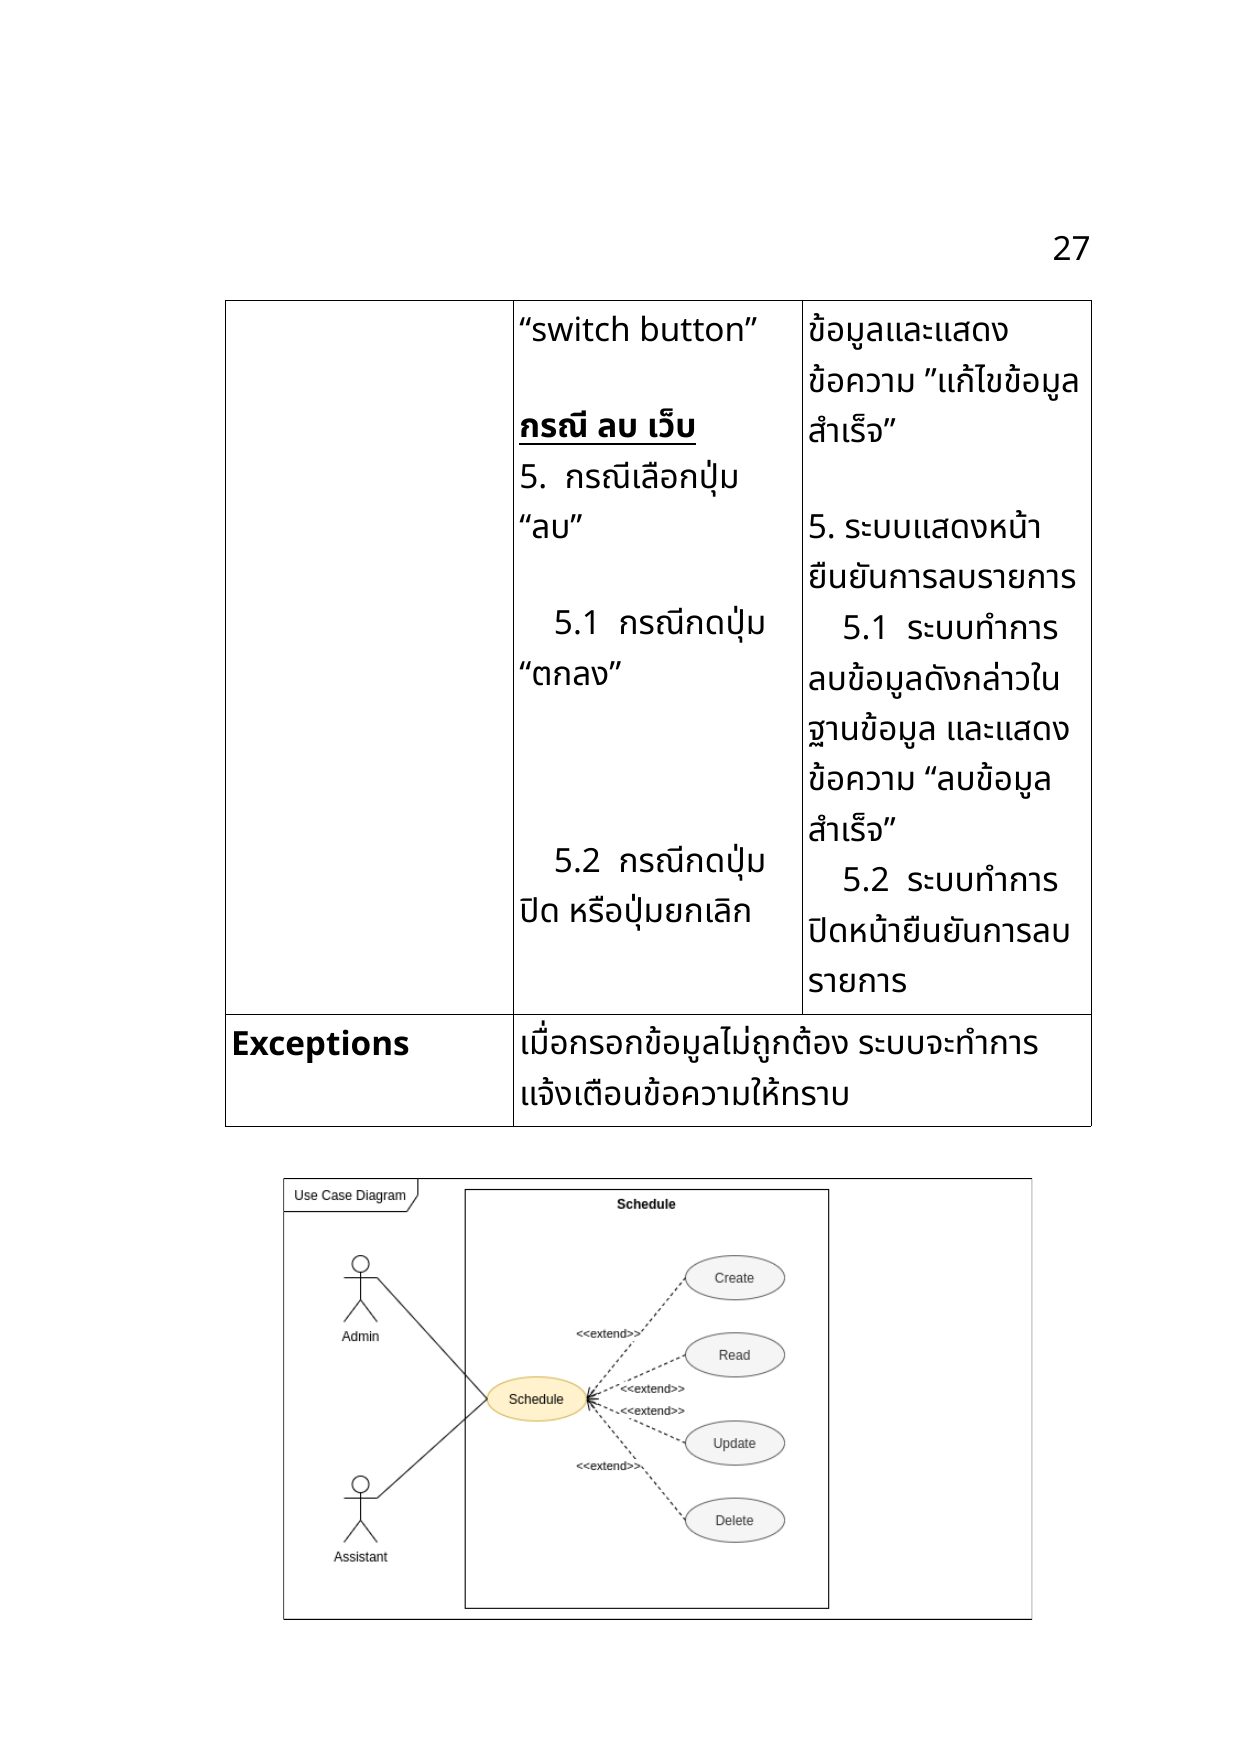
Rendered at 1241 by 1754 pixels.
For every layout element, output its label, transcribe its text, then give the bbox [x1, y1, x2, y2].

table_cell ข้อมูลและแสดงข้อความ ”แก้ไขข้อมูลสำเร็จ” 5. ระบบแสดงหน้ายืนยันการลบรายการ 5.1 ระบบทำการลบข้อมูลดังกล่าวในฐานข้อมูล และแสดงข้อความ “ลบข้อมูลสำเร็จ” 5.2 ระบบทำการปิดหน้ายืนยันการลบรายการ [803, 301, 1091, 1013]
table_cell Exceptions [226, 1015, 513, 1126]
table_cell “switch button” กรณี ลบ เว็บ 5. กรณีเลือกปุ่ม “ลบ” 5.1 กรณีกดปุ่ม “ตกลง” 5.2 กรณีกดปุ่มปิด หรือปุ่มยกเลิก [514, 301, 802, 1013]
picture [283, 1178, 1033, 1620]
table_cell เมื่อกรอกข้อมูลไม่ถูกต้อง ระบบจะทำการแจ้งเตือนข้อความให้ทราบ [514, 1015, 1091, 1126]
table_cell [226, 301, 513, 1013]
